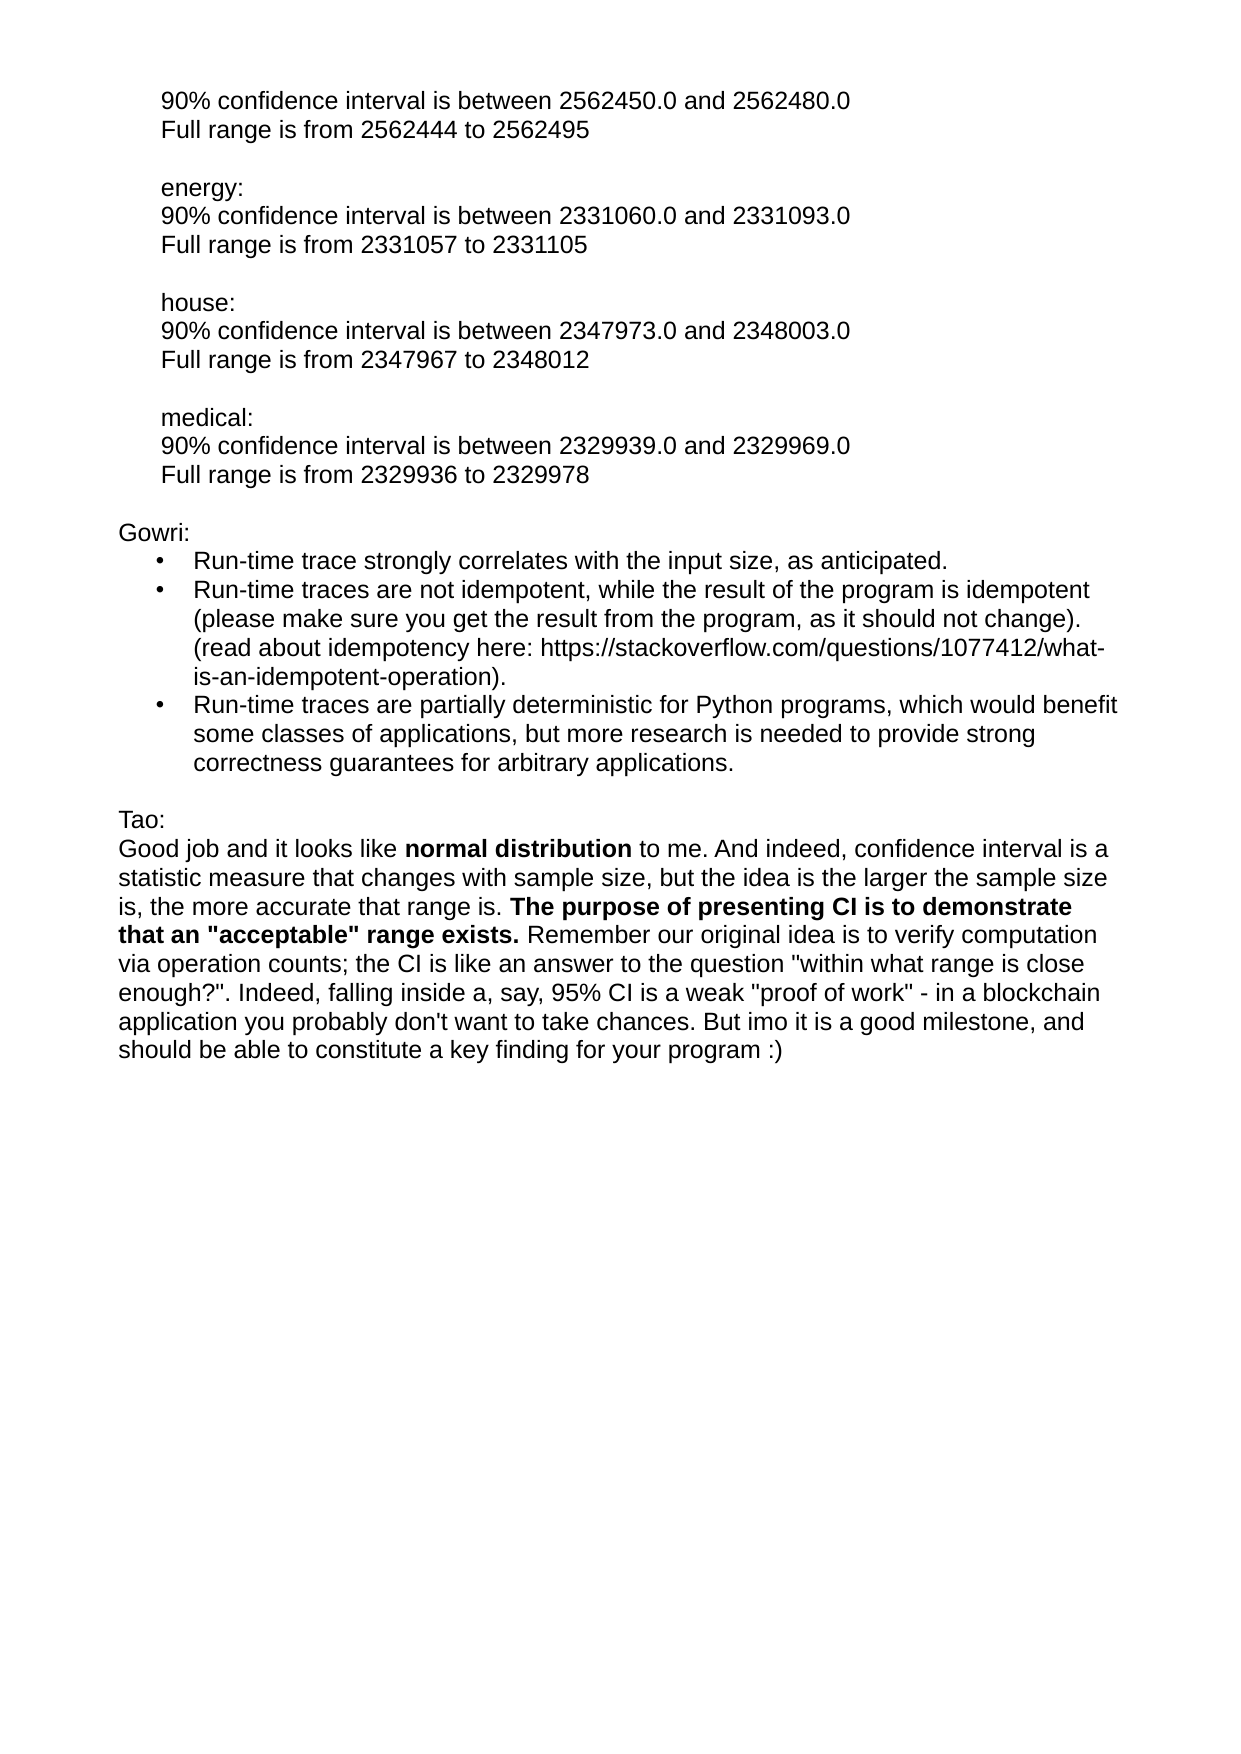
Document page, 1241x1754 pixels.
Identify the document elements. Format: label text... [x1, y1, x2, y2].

text 90% confidence interval is between 2347973.0 and 2348003.0 [161, 316, 1122, 345]
text Good job and it looks like normal distribution to me. And indeed, confidence interval is a statistic measure that changes with sample size, but the idea is the larger the sample size is, the more accurate that range is. The purpose of presenting CI is to demonstrate that an "acceptable" range exists. Remember our original idea is to verify computation via operation counts; the CI is like an answer to the question "within what range is close enough?". Indeed, falling inside a, say, 95% CI is a weak "proof of work" - in a blockchain application you probably don't want to take chances. But imo it is a good milestone, and should be able to constitute a key finding for your program :) [118, 834, 1122, 1064]
text Tao: [118, 805, 1122, 834]
list Run-time traces are partially deterministic for Python programs, which would benefit some classes of applications, but more research is needed to provide strong correctness guarantees for arbitrary applications. [156, 690, 1122, 777]
text Full range is from 2562444 to 2562495 [161, 115, 1122, 144]
text Gowri: [118, 518, 1122, 546]
text Full range is from 2329936 to 2329978 [161, 460, 1122, 489]
list Run-time traces are not idempotent, while the result of the program is idempotent (please make sure you get the result from the program, as it should not change). (read about idempotency here: https://stackoverflow.com/questions/1077412/what-is-an-idempotent-operation). [156, 575, 1122, 690]
text 90% confidence interval is between 2331060.0 and 2331093.0 [161, 201, 1122, 230]
text energy: [161, 173, 1122, 201]
text 90% confidence interval is between 2329939.0 and 2329969.0 [161, 431, 1122, 460]
text Full range is from 2347967 to 2348012 [161, 345, 1122, 374]
list Run-time trace strongly correlates with the input size, as anticipated. [156, 546, 1122, 575]
text house: [161, 288, 1122, 316]
text 90% confidence interval is between 2562450.0 and 2562480.0 [161, 86, 1122, 115]
text medical: [161, 403, 1122, 431]
text Full range is from 2331057 to 2331105 [161, 230, 1122, 259]
